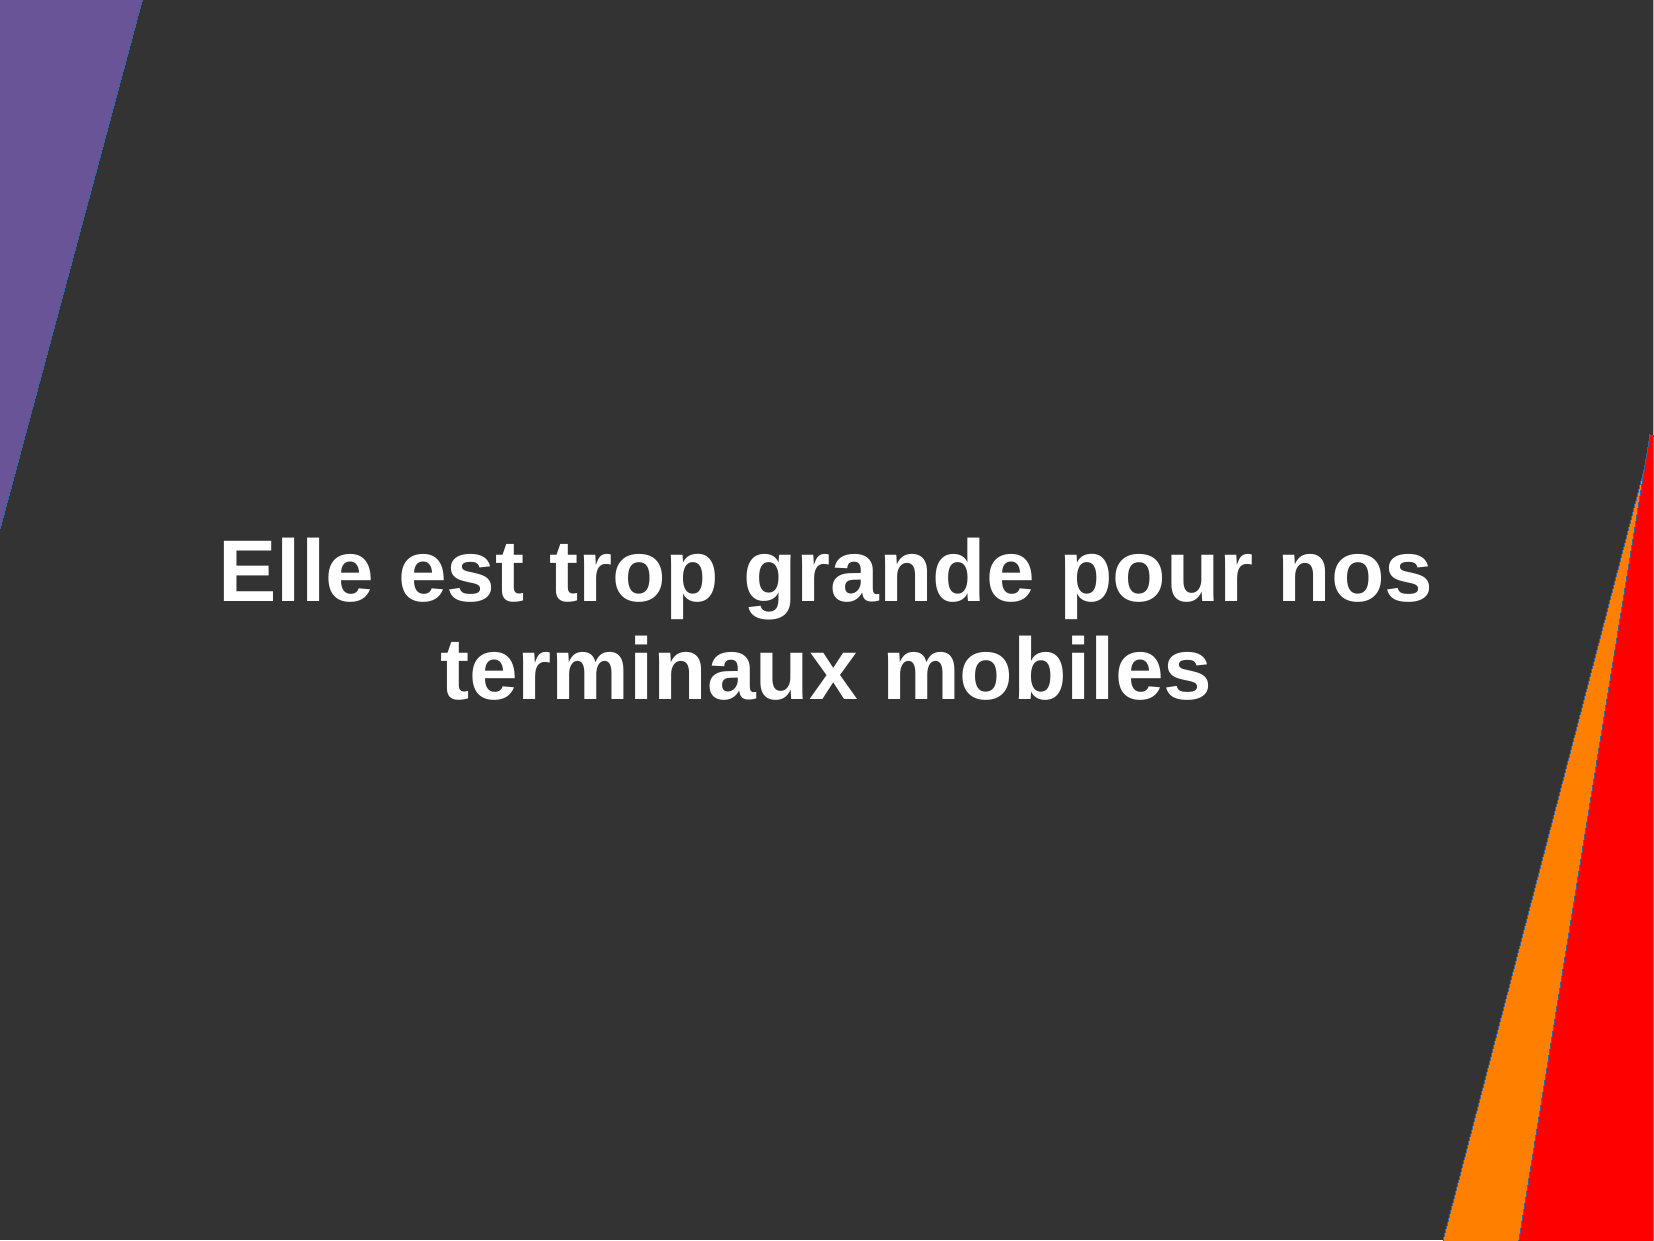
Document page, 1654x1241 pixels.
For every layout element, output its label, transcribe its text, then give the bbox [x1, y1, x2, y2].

title Elle est trop grande pour nos terminaux mobiles [31, 522, 1622, 718]
text_box [1442, 434, 1654, 1241]
text_box [0, 0, 143, 529]
